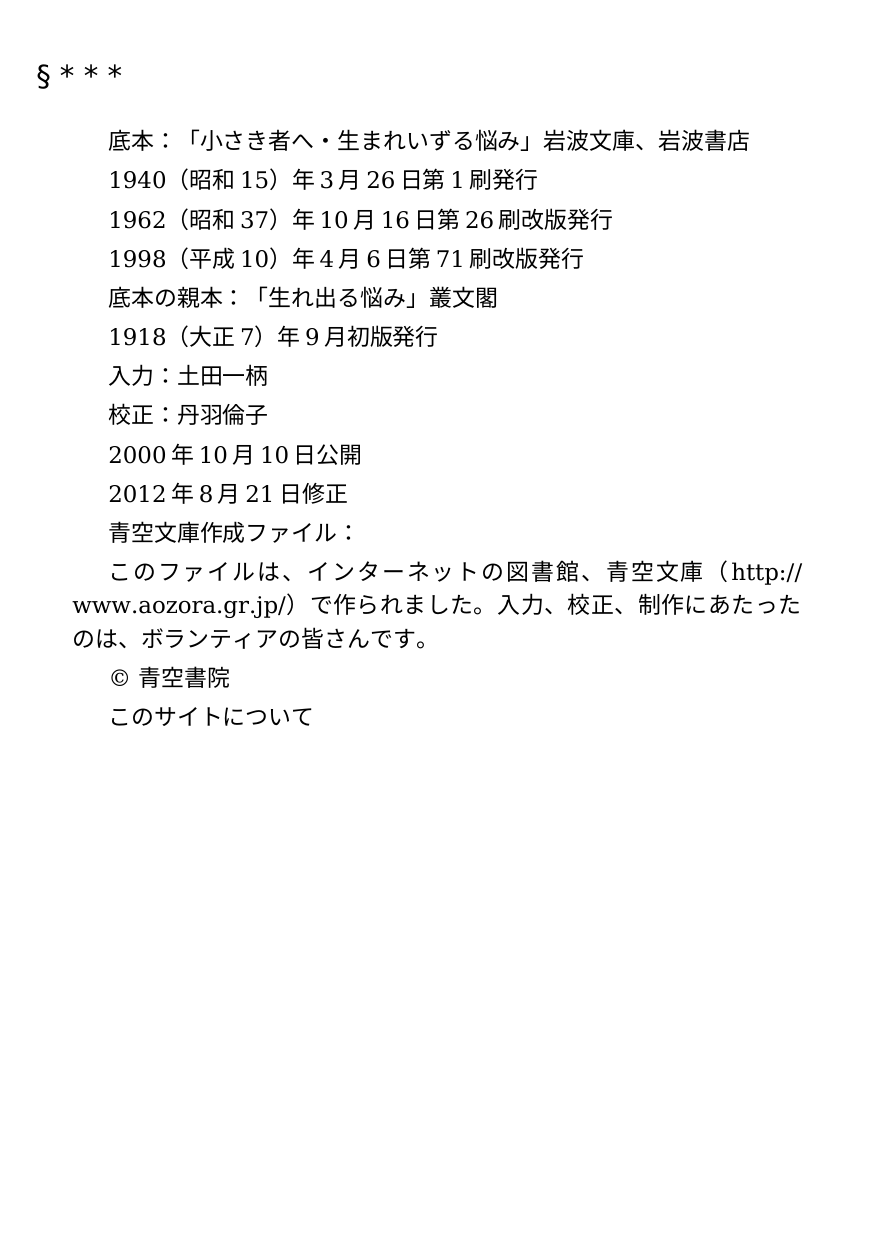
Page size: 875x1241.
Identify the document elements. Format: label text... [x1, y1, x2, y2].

text 青空文庫作成ファイル： [72, 515, 802, 548]
text このファイルは、インターネットの図書館、青空文庫（http://www.aozora.gr.jp/）で作られました。入力、校正、制作にあたったのは、ボランティアの皆さんです。 [72, 554, 802, 654]
text 1962（昭和37）年10月16日第26刷改版発行 [72, 202, 802, 235]
text 1998（平成10）年4月6日第71刷改版発行 [72, 241, 802, 274]
text 校正：丹羽倫子 [72, 397, 802, 431]
text © 青空書院 [72, 660, 802, 693]
subtitle § * * * [36, 60, 838, 94]
text 底本：「小さき者へ・生まれいずる悩み」岩波文庫、岩波書店 [72, 123, 802, 156]
text 2012年8月21日修正 [72, 476, 802, 509]
text 1918（大正7）年9月初版発行 [72, 319, 802, 352]
text 1940（昭和15）年3月26日第1刷発行 [72, 162, 802, 196]
text このサイトについて [72, 699, 802, 732]
text 入力：土田一柄 [72, 358, 802, 391]
text 2000年10月10日公開 [72, 437, 802, 470]
text 底本の親本：「生れ出る悩み」叢文閣 [72, 280, 802, 313]
